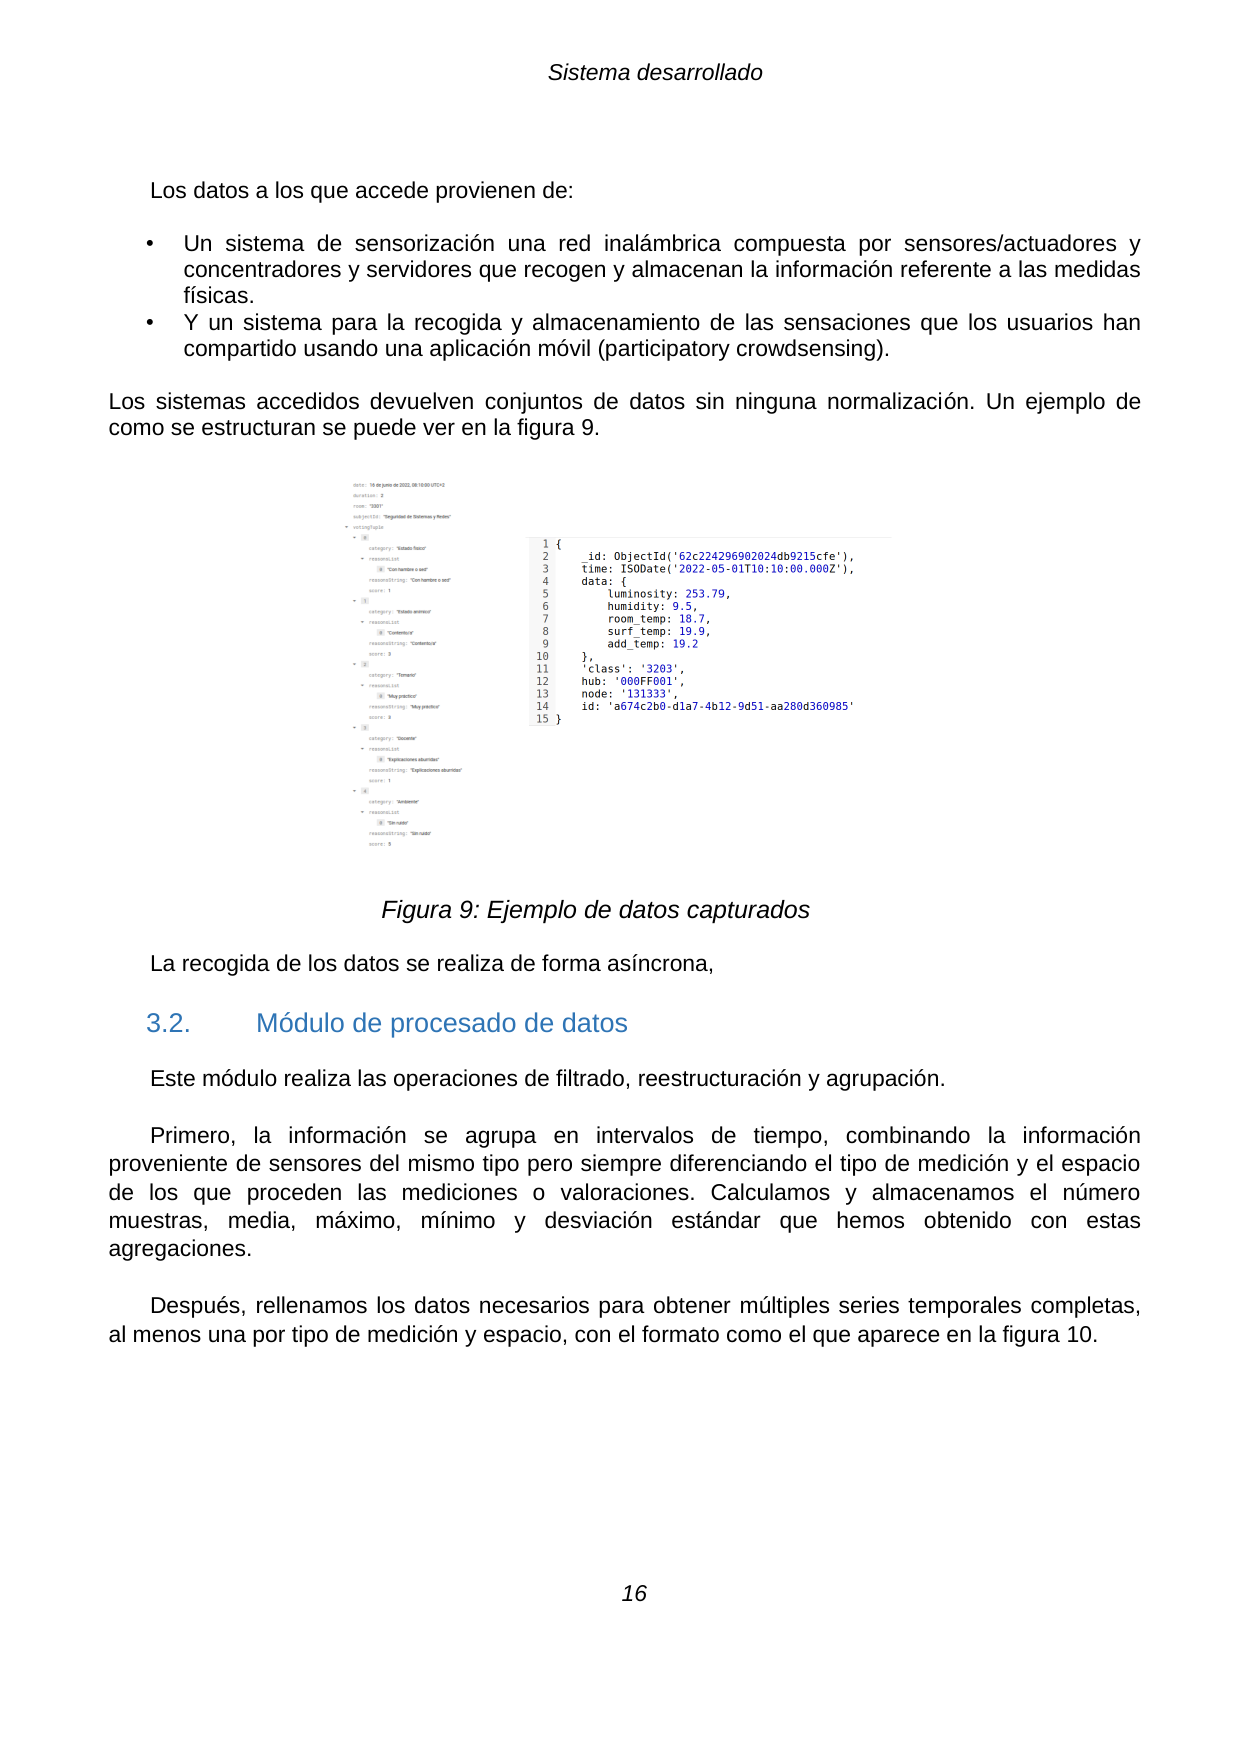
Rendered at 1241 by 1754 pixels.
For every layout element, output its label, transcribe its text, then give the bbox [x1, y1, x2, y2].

list Un sistema de sensorización una red inalámbrica compuesta por sensores/actuadores y concentradores y servidores que recogen y almacenan la información referente a las medidas físicas. [146, 229, 1142, 309]
picture [339, 479, 911, 883]
text Figura 9: Ejemplo de datos capturados [340, 883, 910, 924]
text La recogida de los datos se realiza de forma asíncrona, [108, 950, 1142, 977]
text Primero, la información se agrupa en intervalos de tiempo, combinando la información proveniente de sensores del mismo tipo pero siempre diferenciando el tipo de medición y el espacio de los que proceden las mediciones o valoraciones. Calculamos y almacenamos el número muestras, media, máximo, mínimo y desviación estándar que hemos obtenido con estas agregaciones. [108, 1122, 1142, 1262]
subtitle Módulo de procesado de datos [146, 1007, 1142, 1038]
text Los sistemas accedidos devuelven conjuntos de datos sin ninguna normalización. Un ejemplo de como se estructuran se puede ver en la figura 9. [108, 388, 1142, 440]
text Los datos a los que accede provienen de: [108, 177, 1142, 203]
list Y un sistema para la recogida y almacenamiento de las sensaciones que los usuarios han compartido usando una aplicación móvil (participatory crowdsensing). [146, 309, 1142, 361]
text Después, rellenamos los datos necesarios para obtener múltiples series temporales completas, al menos una por tipo de medición y espacio, con el formato como el que aparece en la figura 10. [108, 1292, 1142, 1347]
text Este módulo realiza las operaciones de filtrado, reestructuración y agrupación. [108, 1065, 1142, 1091]
